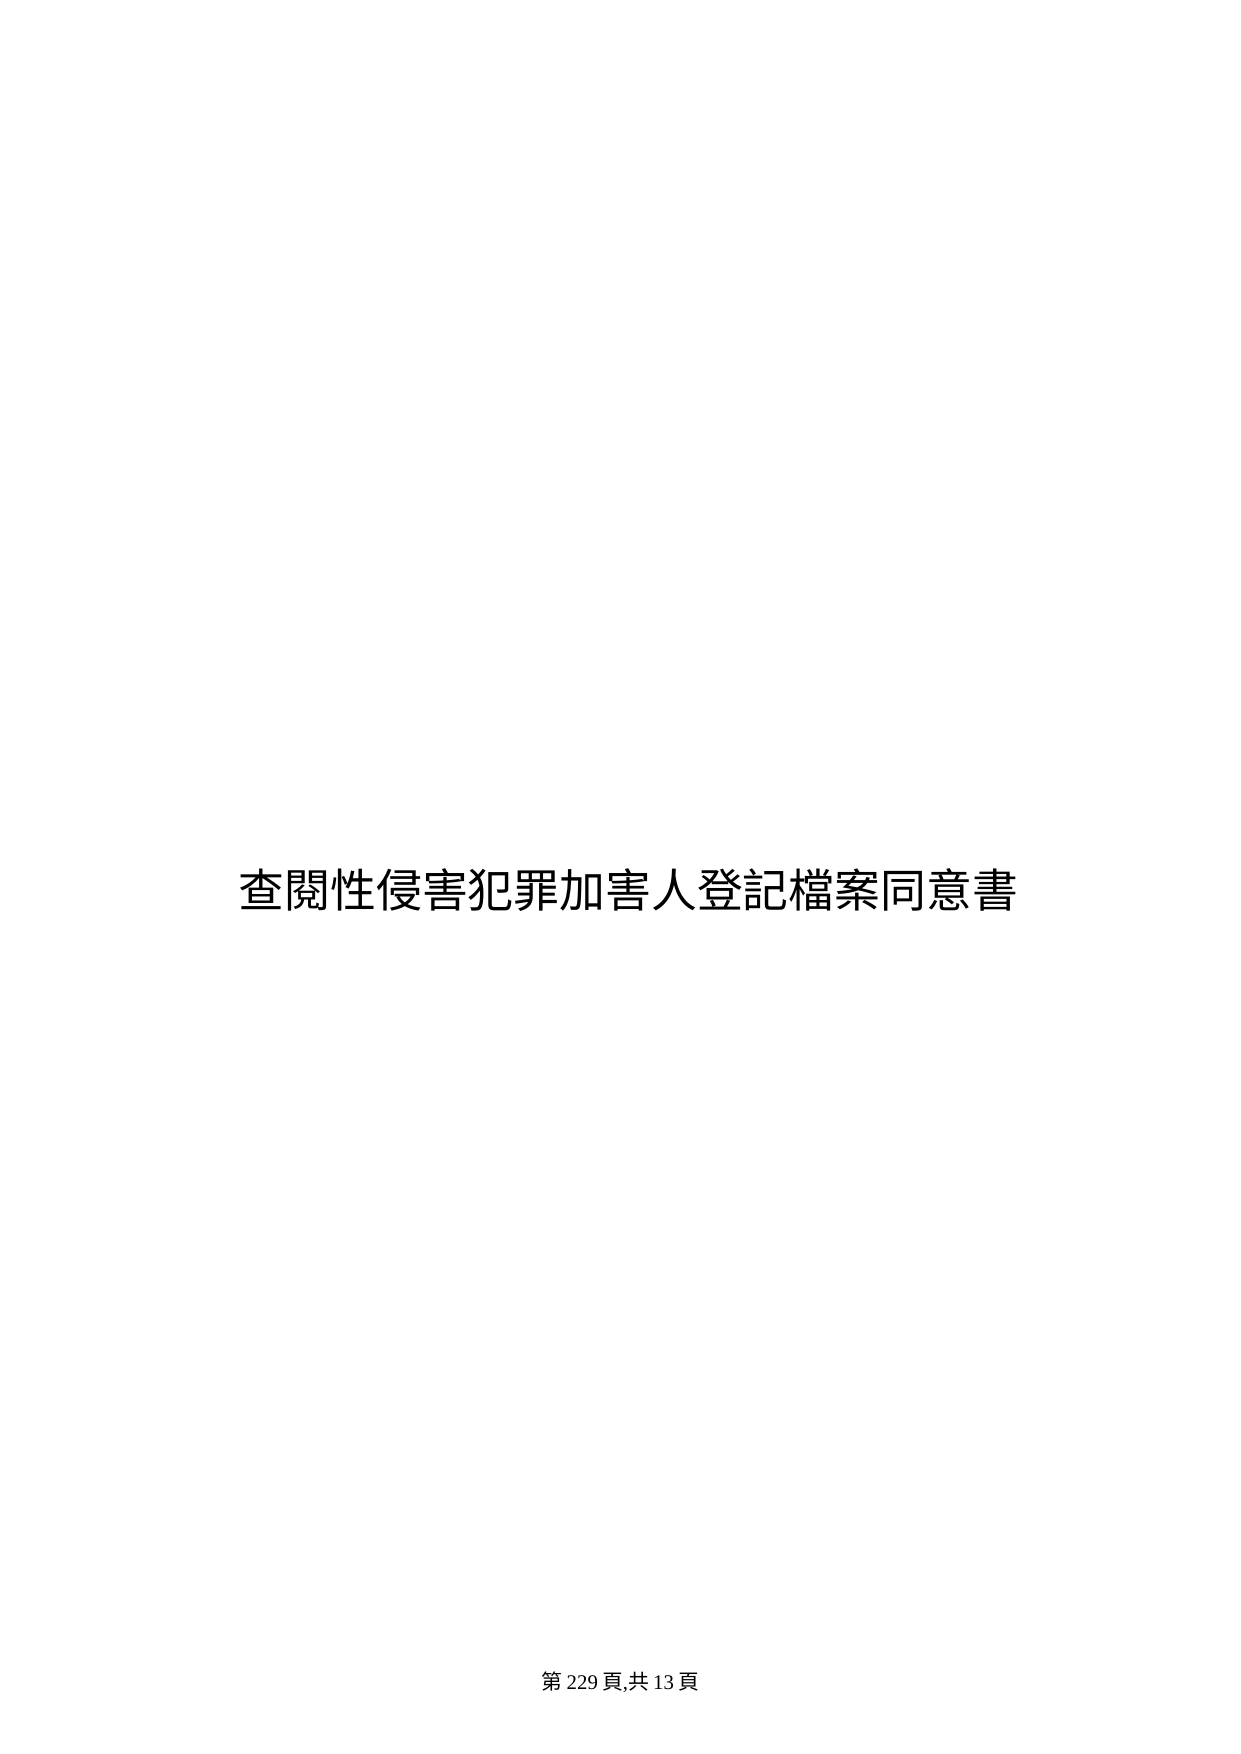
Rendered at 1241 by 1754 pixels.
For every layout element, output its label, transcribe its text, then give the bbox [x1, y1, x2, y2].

text 查閱性侵害犯罪加害人登記檔案同意書 [118, 814, 1138, 939]
